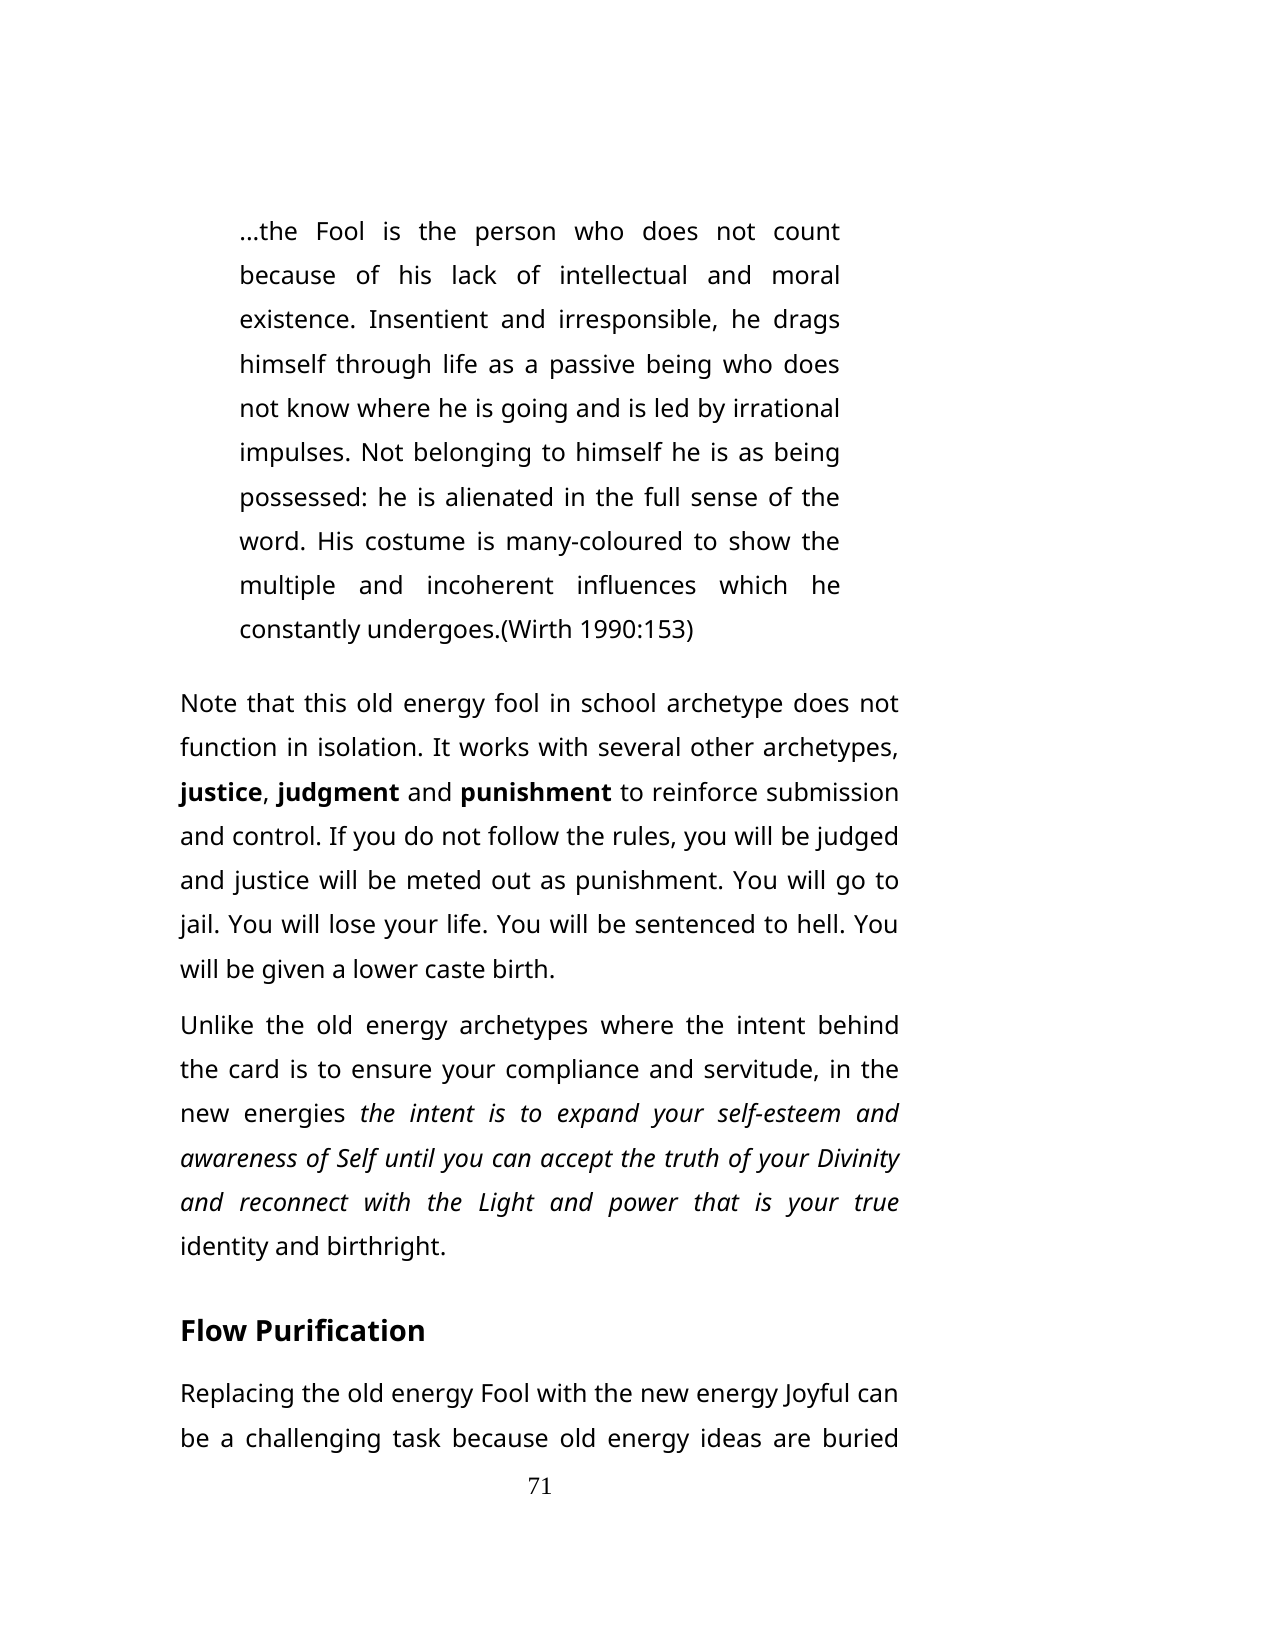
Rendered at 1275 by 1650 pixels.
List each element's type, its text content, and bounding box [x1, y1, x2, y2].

subtitle Flow Purification [180, 1311, 900, 1350]
text Unlike the old energy archetypes where the intent behind the card is to ensure your compliance and servitude, in the new energies the intent is to expand your self-esteem and awareness of Self until you can accept the truth of your Divinity and reconnect with the Light and power that is your true identity and birthright. [180, 1008, 900, 1263]
text ...the Fool is the person who does not count because of his lack of intellectual and moral existence. Insentient and irresponsible, he drags himself through life as a passive being who does not know where he is going and is led by irrational impulses. Not belonging to himself he is as being possessed: he is alienated in the full sense of the word. His costume is many-coloured to show the multiple and incoherent influences which he constantly undergoes.(Wirth 1990:153) [239, 213, 841, 646]
text Note that this old energy fool in school archetype does not function in isolation. It works with several other archetypes, justice, judgment and punishment to reinforce submission and control. If you do not follow the rules, you will be judged and justice will be meted out as punishment. You will go to jail. You will lose your life. You will be sentenced to hell. You will be given a lower caste birth. [180, 686, 900, 985]
text Replacing the old energy Fool with the new energy Joyful can be a challenging task because old energy ideas are buried [180, 1376, 900, 1454]
